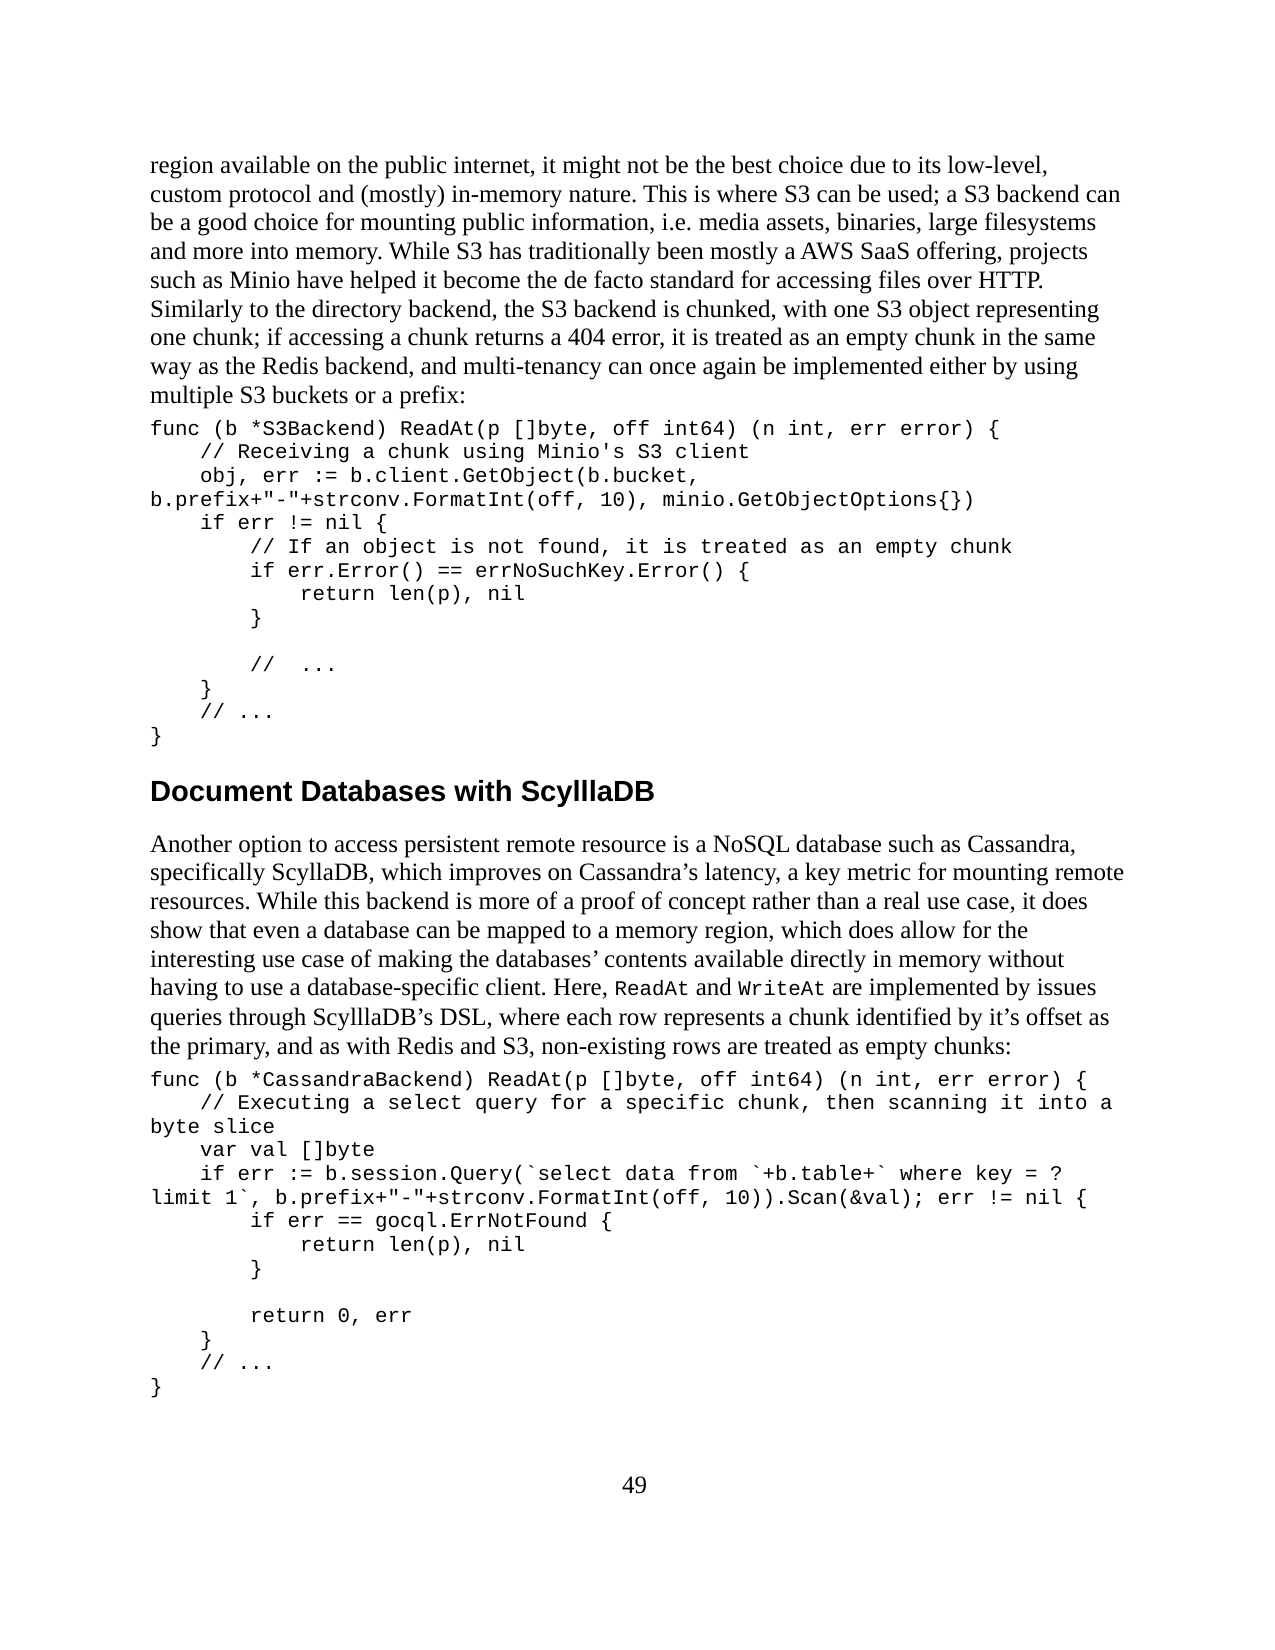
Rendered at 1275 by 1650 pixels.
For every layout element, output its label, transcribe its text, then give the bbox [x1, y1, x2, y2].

text return len(p), nil [150, 1234, 1125, 1258]
text return 0, err [150, 1305, 1125, 1329]
text // ... [150, 1352, 1125, 1376]
subtitle Document Databases with ScylllaDB [150, 774, 1125, 807]
text // Receiving a chunk using Minio's S3 client [150, 441, 1125, 465]
text } [150, 1329, 1125, 1352]
text obj, err := b.client.GetObject(b.bucket, b.prefix+"-"+strconv.FormatInt(off, 10), minio.GetObjectOptions{}) [150, 465, 1125, 512]
text region available on the public internet, it might not be the best choice due to its low-level, custom protocol and (mostly) in-memory nature. This is where S3 can be used; a S3 backend can be a good choice for mounting public information, i.e. media assets, binaries, large filesystems and more into memory. While S3 has traditionally been mostly a AWS SaaS offering, projects such as Minio have helped it become the de facto standard for accessing files over HTTP. Similarly to the directory backend, the S3 backend is chunked, with one S3 object representing one chunk; if accessing a chunk returns a 404 error, it is treated as an empty chunk in the same way as the Redis backend, and multi-tenancy can once again be implemented either by using multiple S3 buckets or a prefix: [150, 150, 1125, 409]
text func (b *CassandraBackend) ReadAt(p []byte, off int64) (n int, err error) { [150, 1068, 1125, 1092]
text // ... [150, 654, 1125, 678]
text } [150, 725, 1125, 749]
text if err := b.session.Query(`select data from `+b.table+` where key = ? limit 1`, b.prefix+"-"+strconv.FormatInt(off, 10)).Scan(&val); err != nil { [150, 1163, 1125, 1210]
text if err.Error() == errNoSuchKey.Error() { [150, 559, 1125, 583]
text if err != nil { [150, 512, 1125, 536]
text } [150, 607, 1125, 631]
text var val []byte [150, 1139, 1125, 1163]
text return len(p), nil [150, 583, 1125, 607]
text if err == gocql.ErrNotFound { [150, 1210, 1125, 1234]
text // ... [150, 701, 1125, 725]
text } [150, 1258, 1125, 1281]
text } [150, 678, 1125, 701]
text // If an object is not found, it is treated as an empty chunk [150, 536, 1125, 559]
text // Executing a select query for a specific chunk, then scanning it into a byte slice [150, 1092, 1125, 1139]
text } [150, 1376, 1125, 1399]
text Another option to access persistent remote resource is a NoSQL database such as Cassandra, specifically ScyllaDB, which improves on Cassandra’s latency, a key metric for mounting remote resources. While this backend is more of a proof of concept rather than a real use case, it does show that even a database can be mapped to a memory region, which does allow for the interesting use case of making the databases’ contents available directly in memory without having to use a database-specific client. Here, ReadAt and WriteAt are implemented by issues queries through ScylllaDB’s DSL, where each row represents a chunk identified by it’s offset as the primary, and as with Redis and S3, non-existing rows are treated as empty chunks: [150, 829, 1125, 1059]
text func (b *S3Backend) ReadAt(p []byte, off int64) (n int, err error) { [150, 418, 1125, 441]
